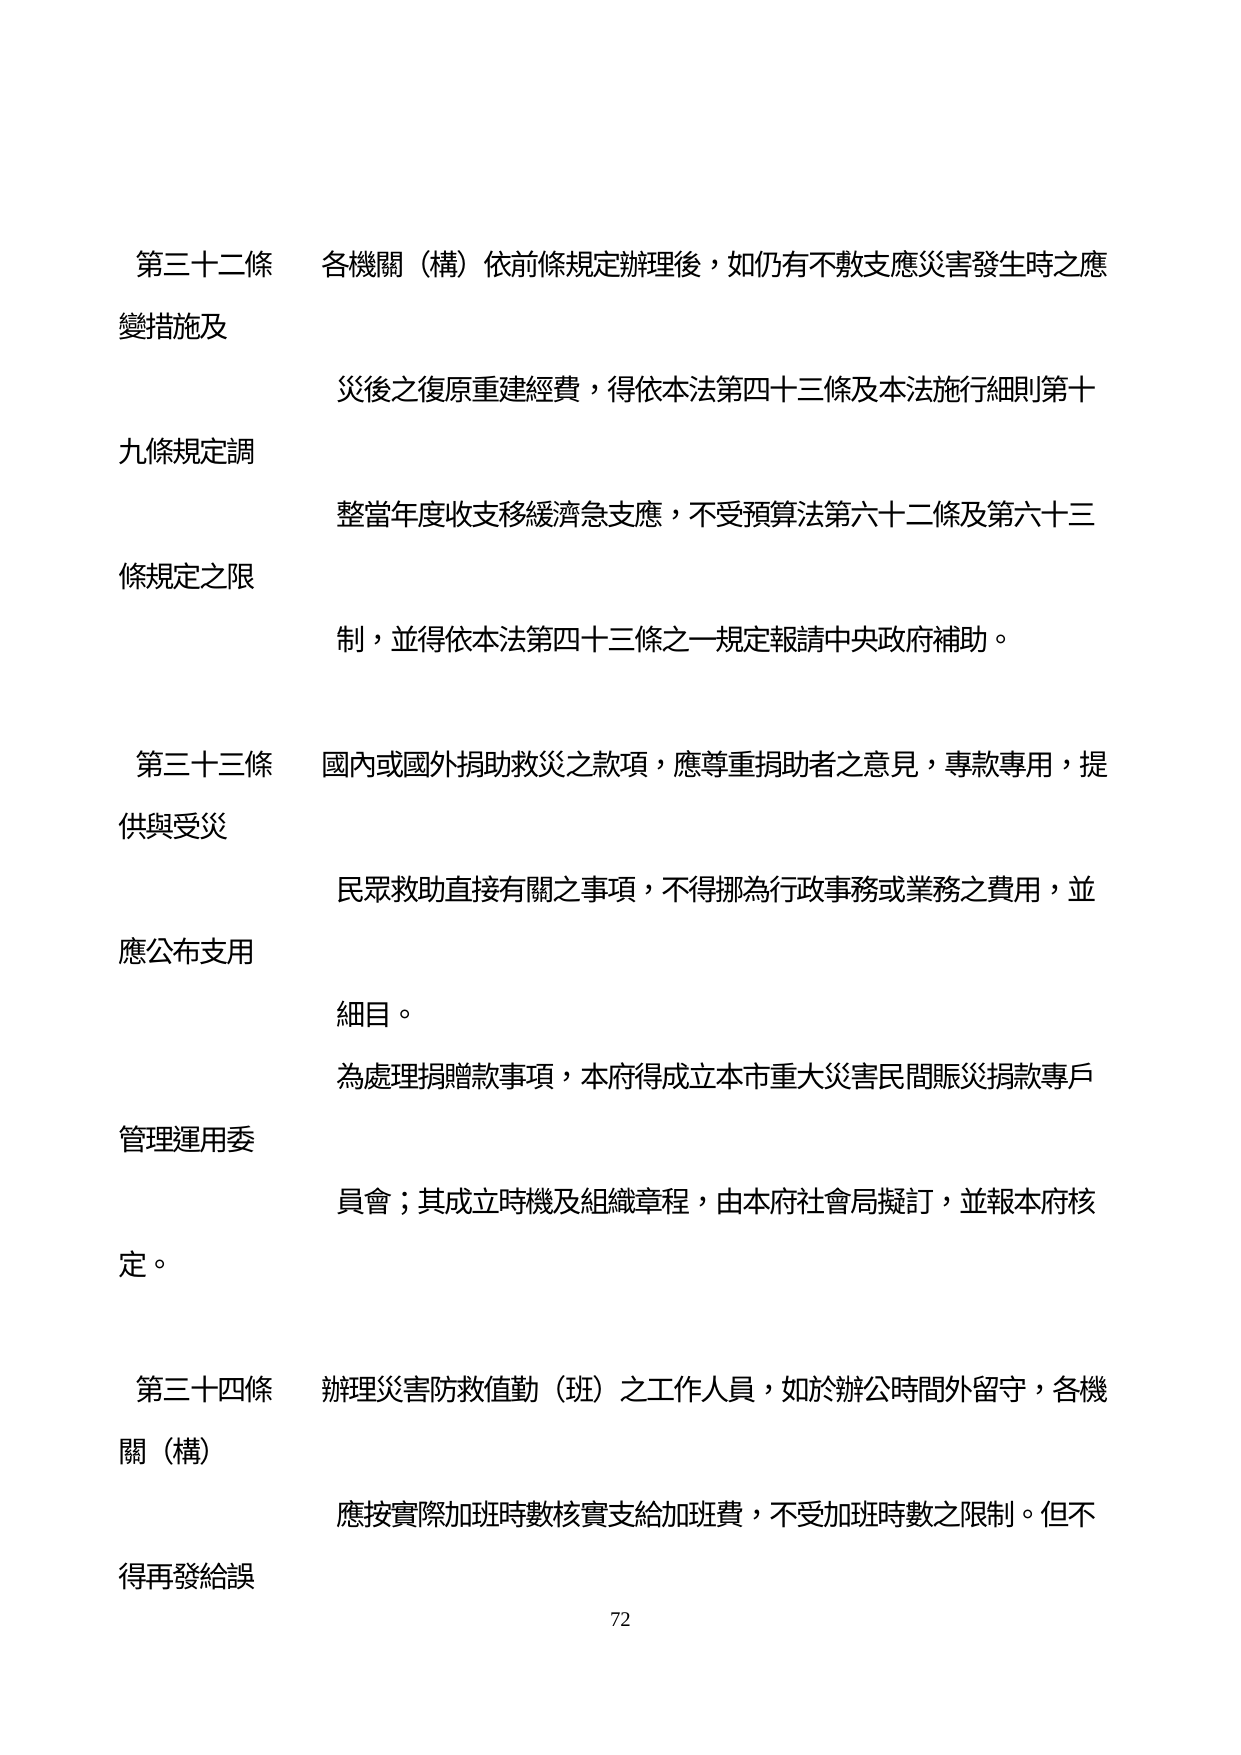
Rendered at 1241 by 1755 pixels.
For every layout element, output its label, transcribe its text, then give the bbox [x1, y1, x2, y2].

text 第三十三條 國內或國外捐助救災之款項，應尊重捐助者之意見，專款專用，提供與受災 [118, 721, 1122, 846]
text 為處理捐贈款事項，本府得成立本市重大災害民間賑災捐款專戶管理運用委 [118, 1033, 1122, 1158]
text 應按實際加班時數核實支給加班費，不受加班時數之限制。但不得再發給誤 [118, 1471, 1122, 1596]
text 員會；其成立時機及組織章程，由本府社會局擬訂，並報本府核定。 [118, 1158, 1122, 1283]
text 民眾救助直接有關之事項，不得挪為行政事務或業務之費用，並應公布支用 [118, 846, 1122, 971]
text 細目。 [118, 971, 1122, 1033]
text 整當年度收支移緩濟急支應，不受預算法第六十二條及第六十三條規定之限 [118, 471, 1122, 596]
text 第三十二條 各機關（構）依前條規定辦理後，如仍有不敷支應災害發生時之應變措施及 [118, 221, 1122, 346]
text 制，並得依本法第四十三條之一規定報請中央政府補助。 [118, 596, 1122, 658]
text 災後之復原重建經費，得依本法第四十三條及本法施行細則第十九條規定調 [118, 346, 1122, 471]
text 第三十四條 辦理災害防救值勤（班）之工作人員，如於辦公時間外留守，各機關（構） [118, 1346, 1122, 1471]
